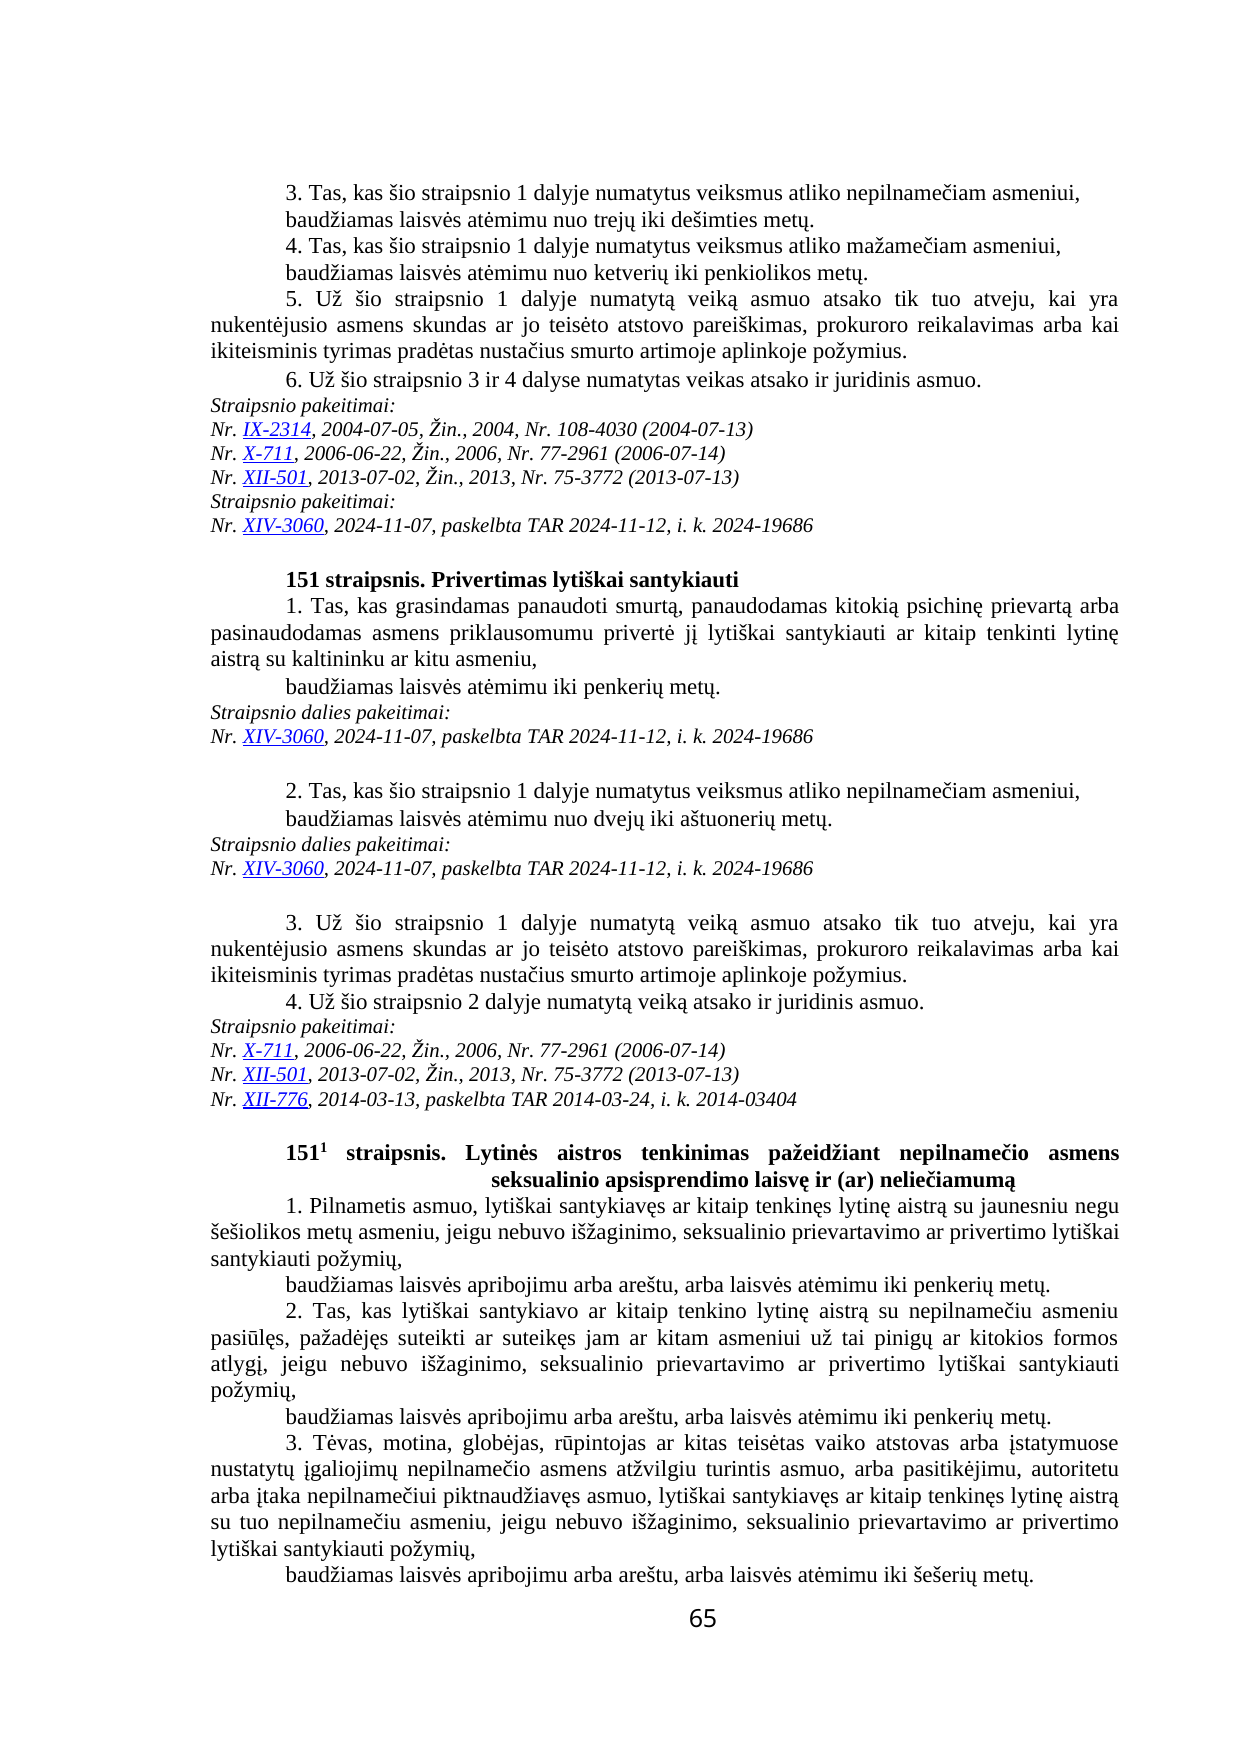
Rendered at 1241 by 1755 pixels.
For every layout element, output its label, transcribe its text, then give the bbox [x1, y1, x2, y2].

text Straipsnio dalies pakeitimai: [210, 700, 1120, 724]
text baudžiamas laisvės atėmimu nuo trejų iki dešimties metų. [210, 206, 1120, 232]
text 1. Tas, kas grasindamas panaudoti smurtą, panaudodamas kitokią psichinę prievartą arba pasinaudodamas asmens priklausomumu privertė jį lytiškai santykiauti ar kitaip tenkinti lytinę aistrą su kaltininku ar kitu asmeniu, [210, 592, 1120, 671]
text baudžiamas laisvės atėmimu iki penkerių metų. [210, 671, 1120, 700]
text Straipsnio pakeitimai: [210, 1014, 1120, 1038]
text Straipsnio pakeitimai: [210, 489, 1120, 513]
text baudžiamas laisvės apribojimu arba areštu, arba laisvės atėmimu iki šešerių metų. [210, 1561, 1120, 1587]
text Nr. XIV-3060, 2024-11-07, paskelbta TAR 2024-11-12, i. k. 2024-19686 [210, 513, 1120, 537]
text 5. Už šio straipsnio 1 dalyje numatytą veiką asmuo atsako tik tuo atveju, kai yra nukentėjusio asmens skundas ar jo teisėto atstovo pareiškimas, prokuroro reikalavimas arba kai ikiteisminis tyrimas pradėtas nustačius smurto artimoje aplinkoje požymius. [210, 285, 1120, 364]
text Nr. XII-776, 2014-03-13, paskelbta TAR 2014-03-24, i. k. 2014-03404 [210, 1086, 1120, 1111]
text 4. Už šio straipsnio 2 dalyje numatytą veiką atsako ir juridinis asmuo. [210, 988, 1120, 1014]
text 2. Tas, kas lytiškai santykiavo ar kitaip tenkino lytinę aistrą su nepilnamečiu asmeniu pasiūlęs, pažadėjęs suteikti ar suteikęs jam ar kitam asmeniui už tai pinigų ar kitokios formos atlygį, jeigu nebuvo išžaginimo, seksualinio prievartavimo ar privertimo lytiškai santykiauti požymių, [210, 1297, 1120, 1403]
text baudžiamas laisvės atėmimu nuo dvejų iki aštuonerių metų. [210, 803, 1120, 832]
text Nr. X-711, 2006-06-22, Žin., 2006, Nr. 77-2961 (2006-07-14) [210, 1038, 1120, 1062]
text baudžiamas laisvės atėmimu nuo ketverių iki penkiolikos metų. [210, 258, 1120, 285]
text Nr. XIV-3060, 2024-11-07, paskelbta TAR 2024-11-12, i. k. 2024-19686 [210, 724, 1120, 748]
text Straipsnio pakeitimai: [210, 393, 1120, 417]
text Nr. XIV-3060, 2024-11-07, paskelbta TAR 2024-11-12, i. k. 2024-19686 [210, 856, 1120, 880]
text 6. Už šio straipsnio 3 ir 4 dalyse numatytas veikas atsako ir juridinis asmuo. [210, 364, 1120, 393]
text 4. Tas, kas šio straipsnio 1 dalyje numatytus veiksmus atliko mažamečiam asmeniui, [210, 232, 1120, 258]
text baudžiamas laisvės apribojimu arba areštu, arba laisvės atėmimu iki penkerių metų. [210, 1403, 1120, 1429]
text 151 straipsnis. Privertimas lytiškai santykiauti [210, 566, 1120, 592]
text Nr. XII-501, 2013-07-02, Žin., 2013, Nr. 75-3772 (2013-07-13) [210, 1062, 1120, 1086]
text baudžiamas laisvės apribojimu arba areštu, arba laisvės atėmimu iki penkerių metų. [210, 1271, 1120, 1297]
text Straipsnio dalies pakeitimai: [210, 832, 1120, 856]
text 2. Tas, kas šio straipsnio 1 dalyje numatytus veiksmus atliko nepilnamečiam asmeniui, [210, 777, 1120, 803]
text 1. Pilnametis asmuo, lytiškai santykiavęs ar kitaip tenkinęs lytinę aistrą su jaunesniu negu šešiolikos metų asmeniu, jeigu nebuvo išžaginimo, seksualinio prievartavimo ar privertimo lytiškai santykiauti požymių, [210, 1192, 1120, 1271]
text 3. Tėvas, motina, globėjas, rūpintojas ar kitas teisėtas vaiko atstovas arba įstatymuose nustatytų įgaliojimų nepilnamečio asmens atžvilgiu turintis asmuo, arba pasitikėjimu, autoritetu arba įtaka nepilnamečiui piktnaudžiavęs asmuo, lytiškai santykiavęs ar kitaip tenkinęs lytinę aistrą su tuo nepilnamečiu asmeniu, jeigu nebuvo išžaginimo, seksualinio prievartavimo ar privertimo lytiškai santykiauti požymių, [210, 1429, 1120, 1561]
text 3. Tas, kas šio straipsnio 1 dalyje numatytus veiksmus atliko nepilnamečiam asmeniui, [210, 179, 1120, 206]
text 3. Už šio straipsnio 1 dalyje numatytą veiką asmuo atsako tik tuo atveju, kai yra nukentėjusio asmens skundas ar jo teisėto atstovo pareiškimas, prokuroro reikalavimas arba kai ikiteisminis tyrimas pradėtas nustačius smurto artimoje aplinkoje požymius. [210, 909, 1120, 988]
text Nr. X-711, 2006-06-22, Žin., 2006, Nr. 77-2961 (2006-07-14) [210, 441, 1120, 465]
text 1511 straipsnis. Lytinės aistros tenkinimas pažeidžiant nepilnamečio asmens seksualinio apsisprendimo laisvę ir (ar) neliečiamumą [285, 1139, 1120, 1192]
text Nr. IX-2314, 2004-07-05, Žin., 2004, Nr. 108-4030 (2004-07-13) [210, 417, 1120, 441]
text Nr. XII-501, 2013-07-02, Žin., 2013, Nr. 75-3772 (2013-07-13) [210, 465, 1120, 489]
